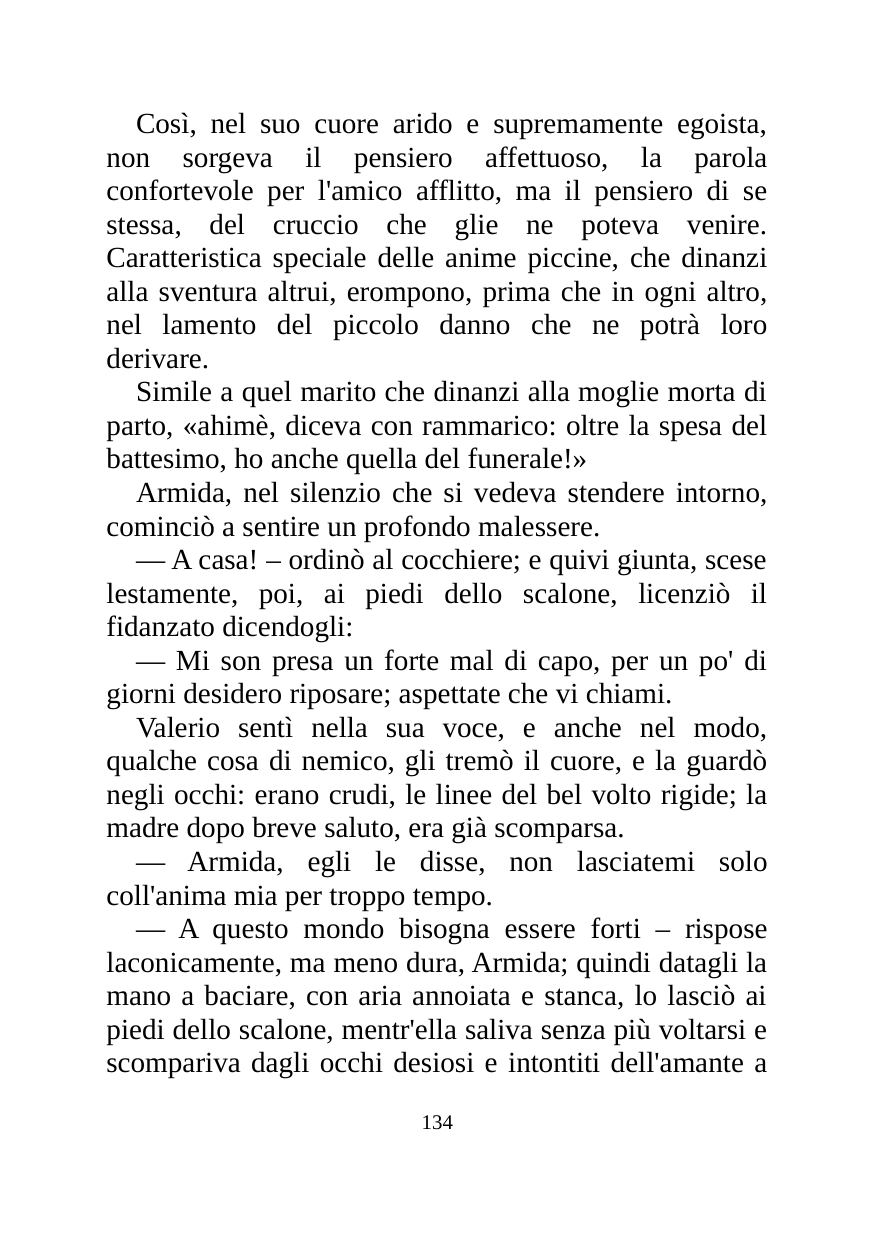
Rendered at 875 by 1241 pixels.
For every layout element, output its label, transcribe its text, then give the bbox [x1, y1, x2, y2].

text — A casa! – ordinò al cocchiere; e quivi giunta, scese lestamente, poi, ai piedi dello scalone, licenziò il fidanzato dicendogli: [106, 542, 768, 643]
text — Armida, egli le disse, non lasciatemi solo coll'anima mia per troppo tempo. [106, 844, 768, 911]
text — Mi son presa un forte mal di capo, per un po' di giorni desidero riposare; aspettate che vi chiami. [106, 643, 768, 710]
text — A questo mondo bisogna essere forti – rispose laconicamente, ma meno dura, Armida; quindi datagli la mano a baciare, con aria annoiata e stanca, lo lasciò ai piedi dello scalone, mentr'ella saliva senza più voltarsi e scompariva dagli occhi desiosi e intontiti dell'amante a [106, 911, 768, 1079]
text Valerio sentì nella sua voce, e anche nel modo, qualche cosa di nemico, gli tremò il cuore, e la guardò negli occhi: erano crudi, le linee del bel volto rigide; la madre dopo breve saluto, era già scomparsa. [106, 710, 768, 844]
text Così, nel suo cuore arido e supremamente egoista, non sorgeva il pensiero affettuoso, la parola confortevole per l'amico afflitto, ma il pensiero di se stessa, del cruccio che glie ne poteva venire. Caratteristica speciale delle anime piccine, che dinanzi alla sventura altrui, erompono, prima che in ogni altro, nel lamento del piccolo danno che ne potrà loro derivare. [106, 106, 768, 374]
text Simile a quel marito che dinanzi alla moglie morta di parto, «ahimè, diceva con rammarico: oltre la spesa del battesimo, ho anche quella del funerale!» [106, 374, 768, 475]
text Armida, nel silenzio che si vedeva stendere intorno, cominciò a sentire un profondo malessere. [106, 475, 768, 542]
